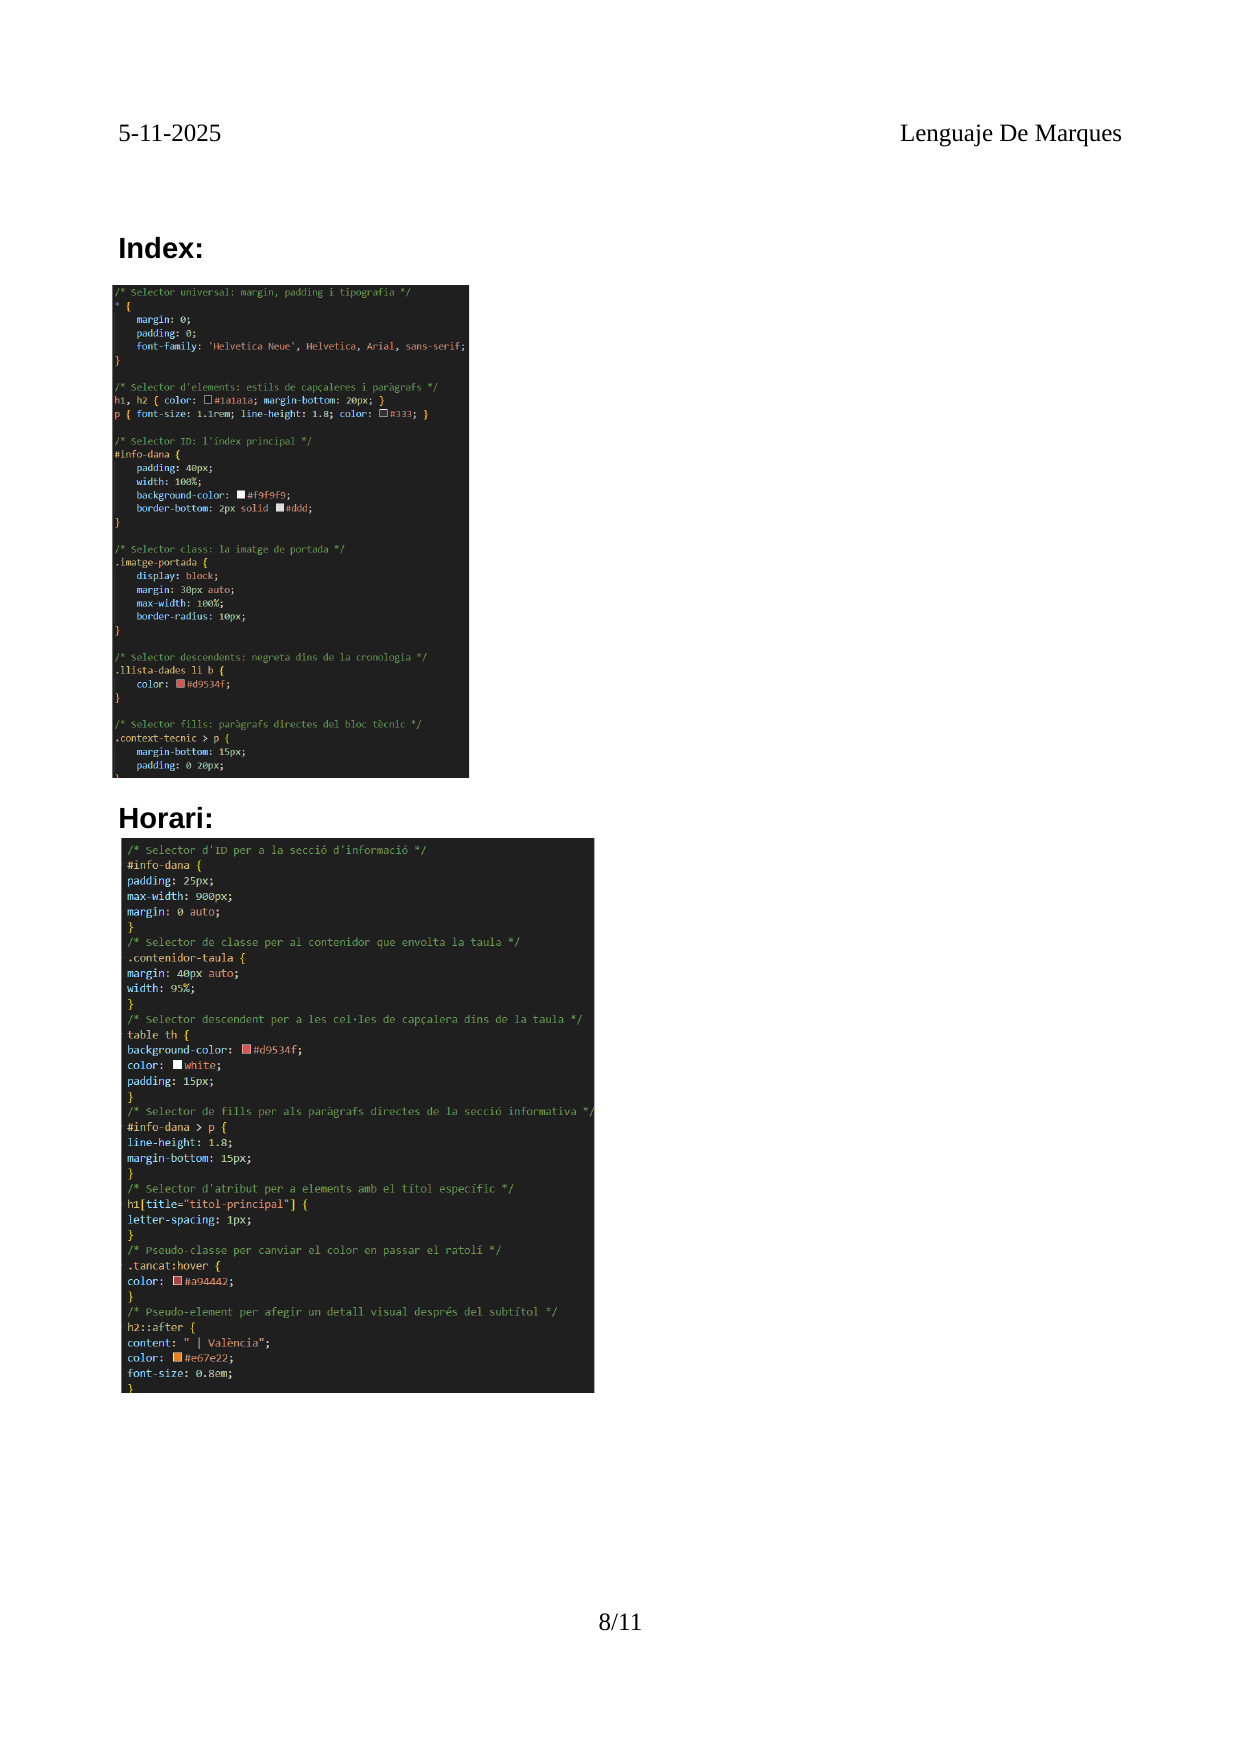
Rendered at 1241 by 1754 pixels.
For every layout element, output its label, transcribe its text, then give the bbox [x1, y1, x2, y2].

picture [121, 838, 595, 1393]
picture [112, 285, 470, 778]
subtitle Index: Horari: [118, 197, 1122, 1505]
